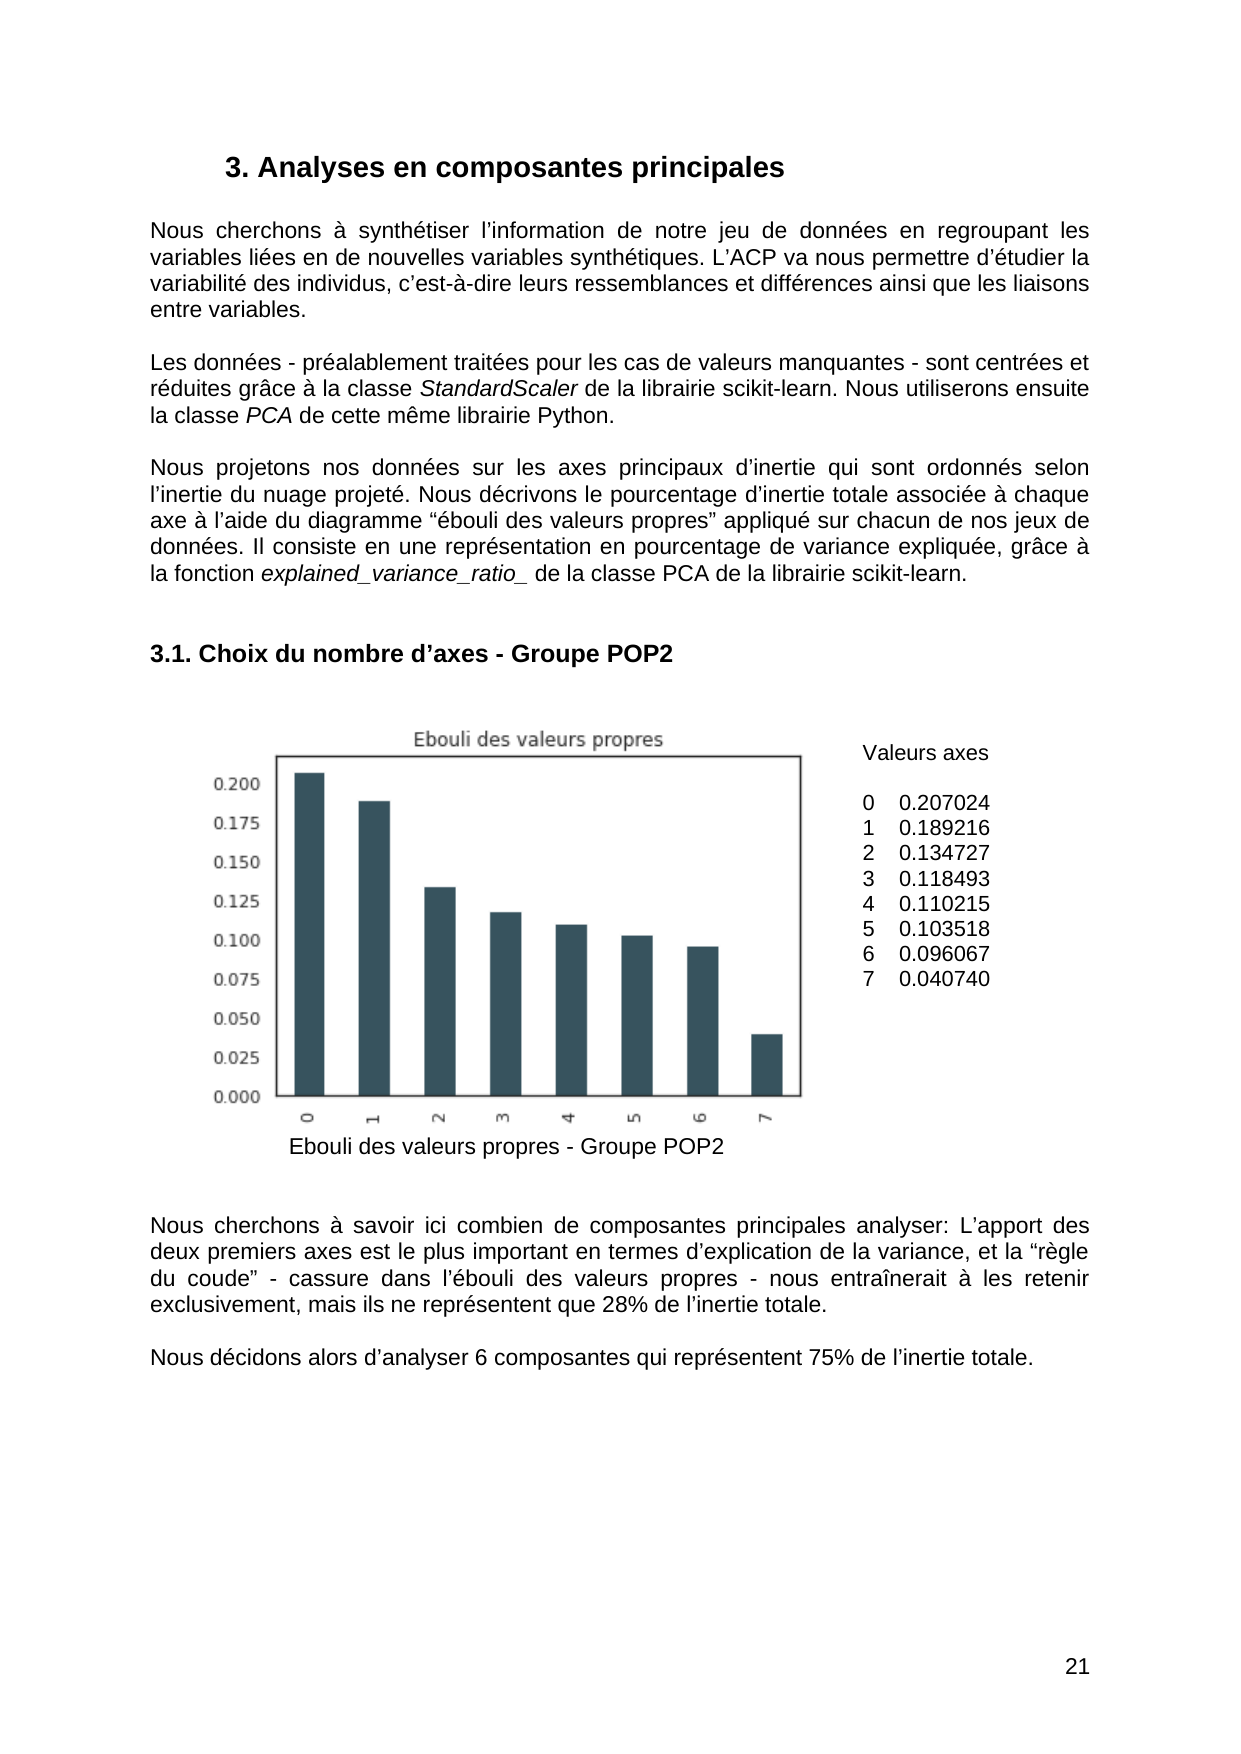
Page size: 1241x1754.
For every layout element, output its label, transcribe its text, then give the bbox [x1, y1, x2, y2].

text Nous décidons alors d’analyser 6 composantes qui représentent 75% de l’inertie totale. [150, 1343, 1090, 1370]
table_header Valeurs axes 0 0.207024 1 0.189216 2 0.134727 3 0.118493 4 0.110215 5 0.103518 6 0.096067 7 0.040740 [863, 720, 1062, 1159]
table_header Ebouli des valeurs propres - Groupe POP2 [150, 720, 862, 1159]
text Nous projetons nos données sur les axes principaux d’inertie qui sont ordonnés selon l’inertie du nuage projeté. Nous décrivons le pourcentage d’inertie totale associée à chaque axe à l’aide du diagramme “ébouli des valeurs propres” appliqué sur chacun de nos jeux de données. Il consiste en une représentation en pourcentage de variance expliquée, grâce à la fonction explained_variance_ratio_ de la classe PCA de la librairie scikit-learn. [150, 454, 1090, 586]
text 3.1. Choix du nombre d’axes - Groupe POP2 [150, 639, 1090, 667]
text 3. Analyses en composantes principales [225, 150, 1090, 183]
text Les données - préalablement traitées pour les cas de valeurs manquantes - sont centrées et réduites grâce à la classe StandardScaler de la librairie scikit-learn. Nous utiliserons ensuite la classe PCA de cette même librairie Python. [150, 349, 1090, 428]
text Nous cherchons à synthétiser l’information de notre jeu de données en regroupant les variables liées en de nouvelles variables synthétiques. L’ACP va nous permettre d’étudier la variabilité des individus, c’est-à-dire leurs ressemblances et différences ainsi que les liaisons entre variables. [150, 217, 1090, 322]
picture [201, 720, 811, 1133]
text Nous cherchons à savoir ici combien de composantes principales analyser: L’apport des deux premiers axes est le plus important en termes d’explication de la variance, et la “règle du coude” - cassure dans l’ébouli des valeurs propres - nous entraînerait à les retenir exclusivement, mais ils ne représentent que 28% de l’inertie totale. [150, 1212, 1090, 1317]
